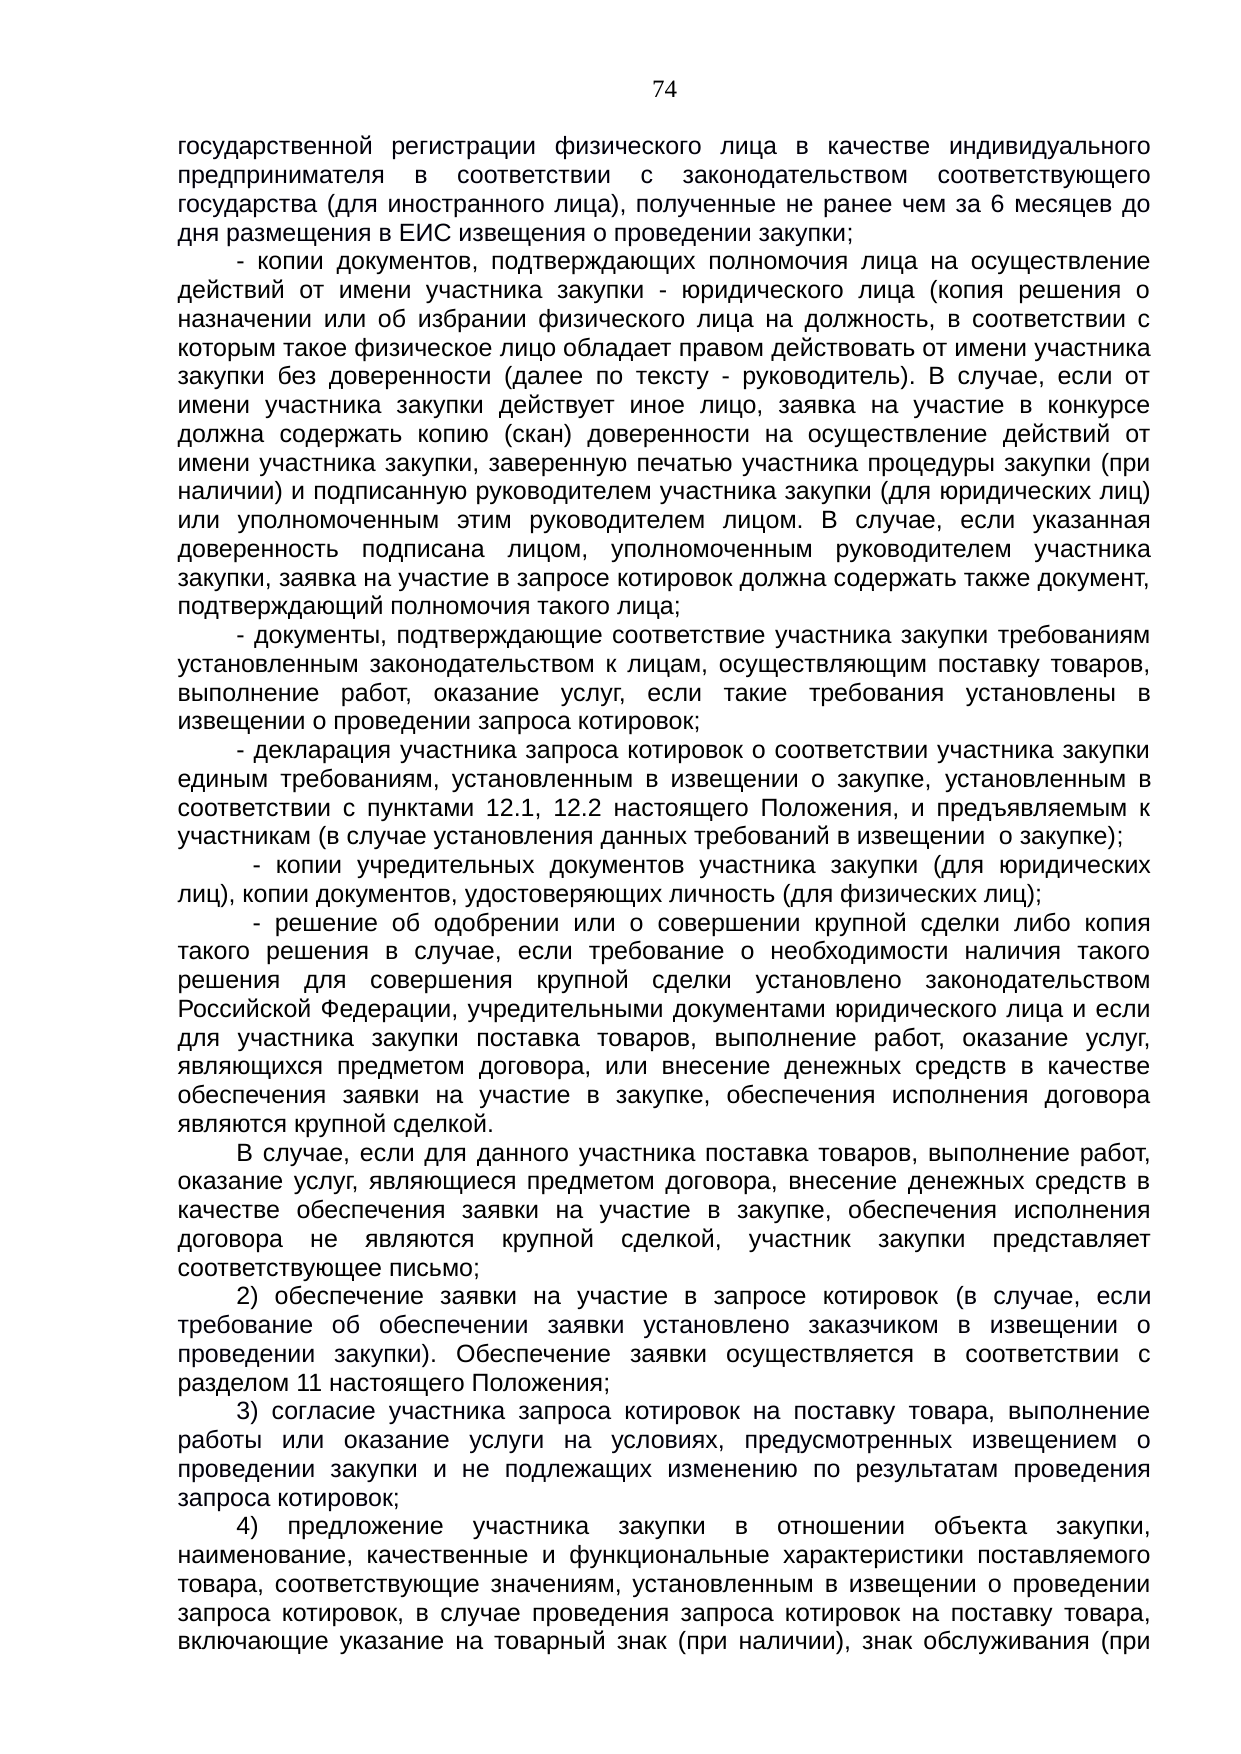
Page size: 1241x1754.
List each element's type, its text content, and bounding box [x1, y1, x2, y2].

text государственной регистрации физического лица в качестве индивидуального предпринимателя в соответствии с законодательством соответствующего государства (для иностранного лица), полученные не ранее чем за 6 месяцев до дня размещения в ЕИС извещения о проведении закупки; [177, 131, 1152, 246]
text - копии учредительных документов участника закупки (для юридических лиц), копии документов, удостоверяющих личность (для физических лиц); [177, 850, 1152, 908]
text 4) предложение участника закупки в отношении объекта закупки, наименование, качественные и функциональные характеристики поставляемого товара, соответствующие значениям, установленным в извещении о проведении запроса котировок, в случае проведения запроса котировок на поставку товара, включающие указание на товарный знак (при наличии), знак обслуживания (при [177, 1511, 1152, 1655]
text - декларация участника запроса котировок о соответствии участника закупки единым требованиям, установленным в извещении о закупке, установленным в соответствии с пунктами 12.1, 12.2 настоящего Положения, и предъявляемым к участникам (в случае установления данных требований в извещении о закупке); [177, 735, 1152, 850]
text В случае, если для данного участника поставка товаров, выполнение работ, оказание услуг, являющиеся предметом договора, внесение денежных средств в качестве обеспечения заявки на участие в закупке, обеспечения исполнения договора не являются крупной сделкой, участник закупки представляет соответствующее письмо; [177, 1138, 1152, 1281]
text - копии документов, подтверждающих полномочия лица на осуществление действий от имени участника закупки - юридического лица (копия решения о назначении или об избрании физического лица на должность, в соответствии с которым такое физическое лицо обладает правом действовать от имени участника закупки без доверенности (далее по тексту - руководитель). В случае, если от имени участника закупки действует иное лицо, заявка на участие в конкурсе должна содержать копию (скан) доверенности на осуществление действий от имени участника закупки, заверенную печатью участника процедуры закупки (при наличии) и подписанную руководителем участника закупки (для юридических лиц) или уполномоченным этим руководителем лицом. В случае, если указанная доверенность подписана лицом, уполномоченным руководителем участника закупки, заявка на участие в запросе котировок должна содержать также документ, подтверждающий полномочия такого лица; [177, 246, 1152, 620]
text - документы, подтверждающие соответствие участника закупки требованиям установленным законодательством к лицам, осуществляющим поставку товаров, выполнение работ, оказание услуг, если такие требования установлены в извещении о проведении запроса котировок; [177, 620, 1152, 735]
text 3) согласие участника запроса котировок на поставку товара, выполнение работы или оказание услуги на условиях, предусмотренных извещением о проведении закупки и не подлежащих изменению по результатам проведения запроса котировок; [177, 1396, 1152, 1511]
text - решение об одобрении или о совершении крупной сделки либо копия такого решения в случае, если требование о необходимости наличия такого решения для совершения крупной сделки установлено законодательством Российской Федерации, учредительными документами юридического лица и если для участника закупки поставка товаров, выполнение работ, оказание услуг, являющихся предметом договора, или внесение денежных средств в качестве обеспечения заявки на участие в закупке, обеспечения исполнения договора являются крупной сделкой. [177, 908, 1152, 1138]
text 2) обеспечение заявки на участие в запросе котировок (в случае, если требование об обеспечении заявки установлено заказчиком в извещении о проведении закупки). Обеспечение заявки осуществляется в соответствии с разделом 11 настоящего Положения; [177, 1281, 1152, 1396]
